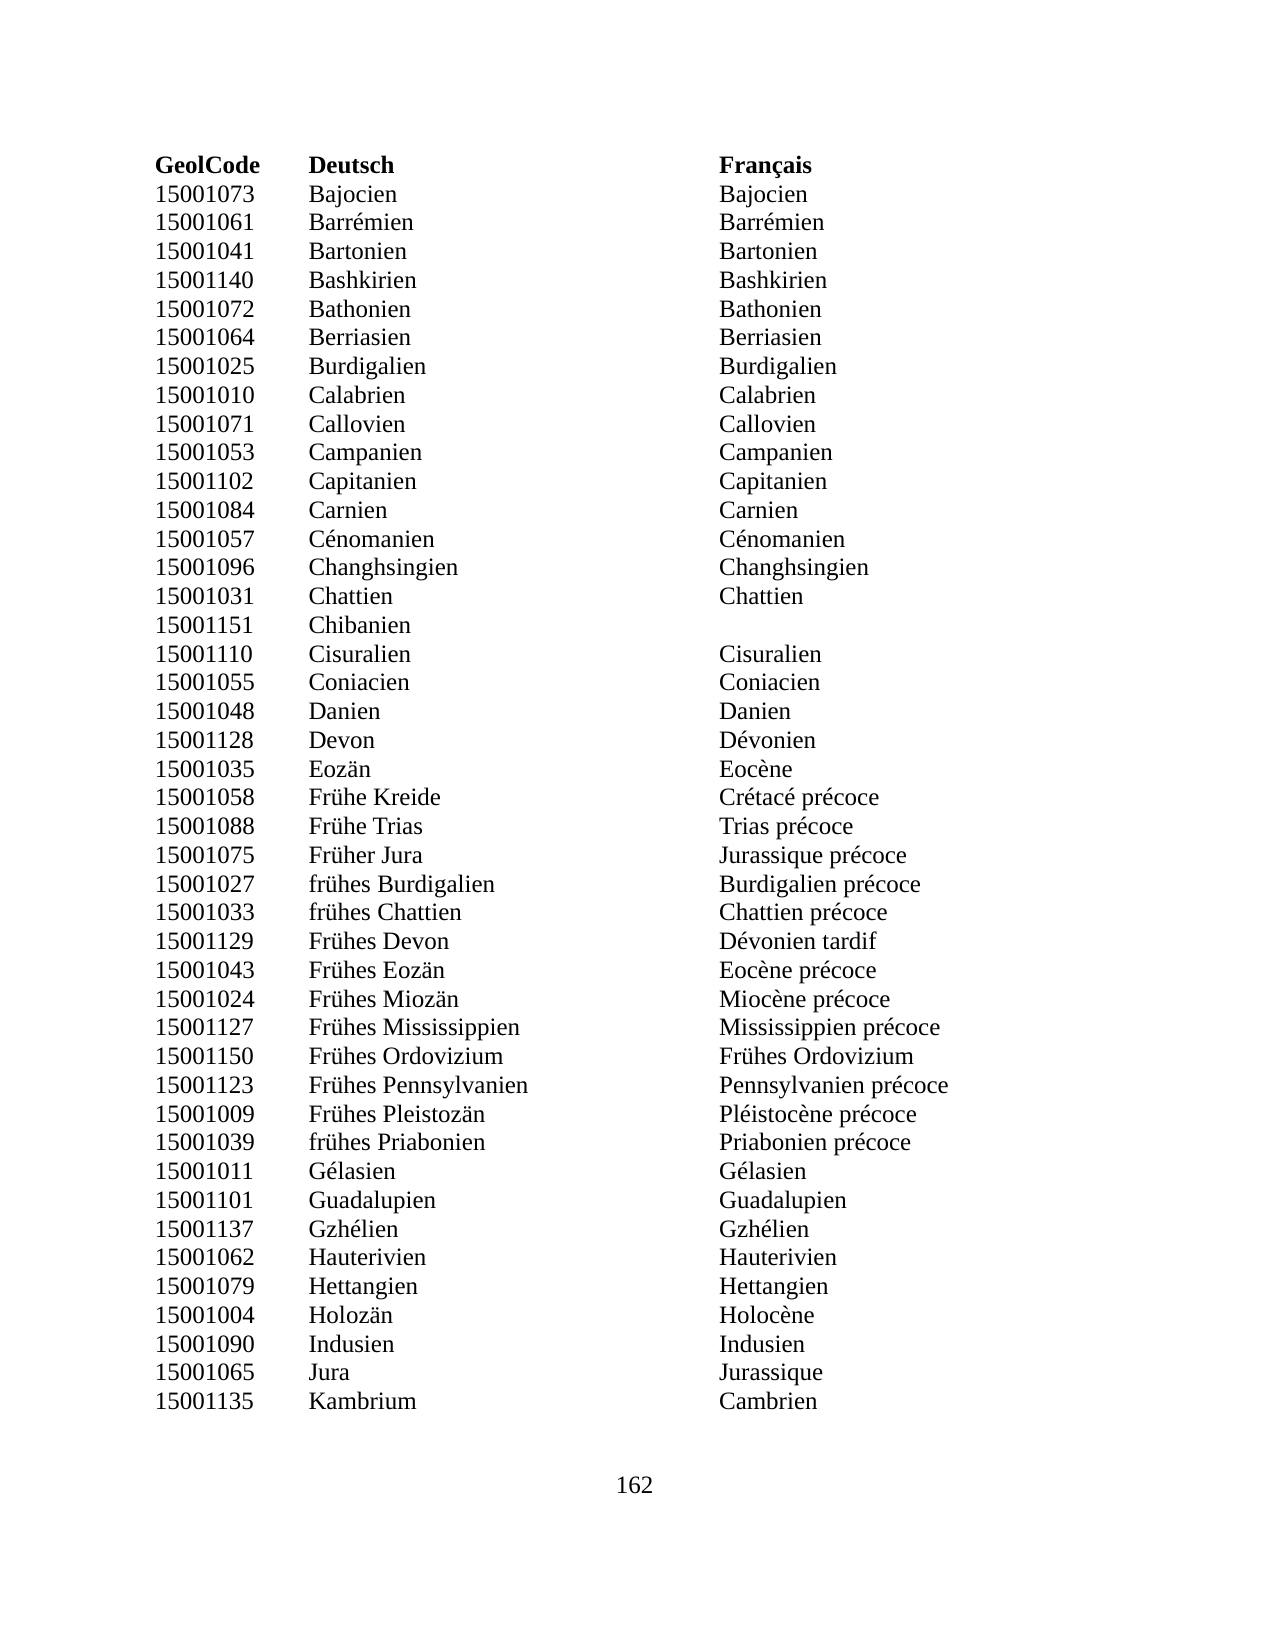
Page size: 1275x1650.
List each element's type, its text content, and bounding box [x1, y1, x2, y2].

table_cell 15001033 [150, 898, 304, 926]
table_cell Coniacien [714, 668, 1125, 696]
table_cell Indusien [714, 1329, 1125, 1357]
table_cell Callovien [304, 409, 714, 437]
table_cell Gélasien [304, 1156, 714, 1185]
table_cell Chibanien [304, 610, 714, 639]
table_cell Gzhélien [304, 1214, 714, 1242]
table_cell 15001075 [150, 840, 304, 869]
table_cell Bajocien [714, 179, 1125, 207]
table_cell 15001102 [150, 466, 304, 495]
table_cell Gzhélien [714, 1214, 1125, 1242]
table_cell Eozän [304, 754, 714, 782]
table_cell 15001079 [150, 1271, 304, 1300]
table_cell Carnien [304, 495, 714, 524]
table_cell Jurassique [714, 1358, 1125, 1386]
table_cell Frühes Ordovizium [304, 1041, 714, 1070]
table_cell Mississippien précoce [714, 1013, 1125, 1041]
table_cell 15001090 [150, 1329, 304, 1357]
table_cell Chattien précoce [714, 898, 1125, 926]
table_cell Callovien [714, 409, 1125, 437]
table_cell Frühes Pleistozän [304, 1099, 714, 1127]
table_cell Crétacé précoce [714, 783, 1125, 811]
table_cell Burdigalien précoce [714, 869, 1125, 897]
table_cell [714, 610, 1125, 639]
table_cell 15001084 [150, 495, 304, 524]
table_cell Calabrien [304, 380, 714, 409]
table_cell Cisuralien [304, 639, 714, 667]
table_cell Trias précoce [714, 811, 1125, 840]
table_cell Changhsingien [304, 553, 714, 581]
table_cell Calabrien [714, 380, 1125, 409]
table_cell Danien [714, 696, 1125, 725]
table_cell 15001009 [150, 1099, 304, 1127]
table_cell Burdigalien [714, 351, 1125, 380]
table_cell 15001043 [150, 955, 304, 984]
table_cell Barrémien [304, 208, 714, 236]
table_cell 15001065 [150, 1358, 304, 1386]
table_cell Hettangien [714, 1271, 1125, 1300]
table_cell 15001055 [150, 668, 304, 696]
table_cell Devon [304, 725, 714, 754]
table_cell 15001140 [150, 265, 304, 294]
table_cell Capitanien [304, 466, 714, 495]
table_cell 15001128 [150, 725, 304, 754]
table_cell Berriasien [714, 323, 1125, 351]
table_cell Hauterivien [304, 1243, 714, 1271]
table_cell Holozän [304, 1300, 714, 1329]
table_cell 15001101 [150, 1185, 304, 1214]
table_cell 15001010 [150, 380, 304, 409]
table_cell Berriasien [304, 323, 714, 351]
table_cell Chattien [714, 581, 1125, 610]
table_cell 15001004 [150, 1300, 304, 1329]
table_cell Cénomanien [304, 524, 714, 552]
table_cell Bathonien [304, 294, 714, 322]
table_cell Priabonien précoce [714, 1128, 1125, 1156]
table_header GeolCode [150, 150, 304, 179]
table_cell 15001048 [150, 696, 304, 725]
table_cell 15001062 [150, 1243, 304, 1271]
table_cell 15001061 [150, 208, 304, 236]
table_cell Kambrium [304, 1386, 714, 1415]
table_cell Jura [304, 1358, 714, 1386]
table_header Deutsch [304, 150, 714, 179]
table_cell Gélasien [714, 1156, 1125, 1185]
table_cell Bartonien [714, 236, 1125, 265]
table_cell Coniacien [304, 668, 714, 696]
table_cell 15001024 [150, 984, 304, 1012]
table_cell 15001025 [150, 351, 304, 380]
table_cell Bashkirien [304, 265, 714, 294]
table_cell Barrémien [714, 208, 1125, 236]
table_cell 15001151 [150, 610, 304, 639]
table_cell 15001071 [150, 409, 304, 437]
table_cell Eocène précoce [714, 955, 1125, 984]
table_cell 15001035 [150, 754, 304, 782]
table_cell 15001011 [150, 1156, 304, 1185]
table_cell 15001096 [150, 553, 304, 581]
table_cell Dévonien tardif [714, 926, 1125, 955]
table_cell 15001053 [150, 438, 304, 466]
table_cell Bathonien [714, 294, 1125, 322]
table_cell Frühes Miozän [304, 984, 714, 1012]
table_cell Changhsingien [714, 553, 1125, 581]
table_cell Frühe Kreide [304, 783, 714, 811]
table_cell 15001031 [150, 581, 304, 610]
table_cell Frühe Trias [304, 811, 714, 840]
table_cell Jurassique précoce [714, 840, 1125, 869]
table_cell Cénomanien [714, 524, 1125, 552]
table_cell Frühes Pennsylvanien [304, 1070, 714, 1099]
table_cell Danien [304, 696, 714, 725]
table_cell 15001150 [150, 1041, 304, 1070]
table_cell 15001127 [150, 1013, 304, 1041]
table_cell Hauterivien [714, 1243, 1125, 1271]
table_cell Pennsylvanien précoce [714, 1070, 1125, 1099]
table_cell Miocène précoce [714, 984, 1125, 1012]
table_cell Guadalupien [304, 1185, 714, 1214]
table_header Français [714, 150, 1125, 179]
table_cell 15001041 [150, 236, 304, 265]
table_cell frühes Priabonien [304, 1128, 714, 1156]
table_cell 15001072 [150, 294, 304, 322]
table_cell Cambrien [714, 1386, 1125, 1415]
table_cell 15001110 [150, 639, 304, 667]
table_cell 15001073 [150, 179, 304, 207]
table_cell Bartonien [304, 236, 714, 265]
table_cell 15001137 [150, 1214, 304, 1242]
table_cell 15001123 [150, 1070, 304, 1099]
table_cell Frühes Ordovizium [714, 1041, 1125, 1070]
table_cell Eocène [714, 754, 1125, 782]
table_cell Campanien [304, 438, 714, 466]
table_cell Indusien [304, 1329, 714, 1357]
table_cell frühes Burdigalien [304, 869, 714, 897]
table_cell 15001058 [150, 783, 304, 811]
table_cell Holocène [714, 1300, 1125, 1329]
table_cell Burdigalien [304, 351, 714, 380]
table_cell Guadalupien [714, 1185, 1125, 1214]
table_cell Dévonien [714, 725, 1125, 754]
table_cell Campanien [714, 438, 1125, 466]
table_cell frühes Chattien [304, 898, 714, 926]
table_cell Cisuralien [714, 639, 1125, 667]
table_cell Bajocien [304, 179, 714, 207]
table_cell Chattien [304, 581, 714, 610]
table_cell 15001027 [150, 869, 304, 897]
table_cell Capitanien [714, 466, 1125, 495]
table_cell Frühes Mississippien [304, 1013, 714, 1041]
table_cell Pléistocène précoce [714, 1099, 1125, 1127]
table_cell 15001135 [150, 1386, 304, 1415]
table_cell 15001057 [150, 524, 304, 552]
table_cell 15001129 [150, 926, 304, 955]
table_cell Frühes Devon [304, 926, 714, 955]
table_cell 15001039 [150, 1128, 304, 1156]
table_cell Früher Jura [304, 840, 714, 869]
table_cell Frühes Eozän [304, 955, 714, 984]
table_cell Carnien [714, 495, 1125, 524]
table_cell Bashkirien [714, 265, 1125, 294]
table_cell 15001064 [150, 323, 304, 351]
table_cell Hettangien [304, 1271, 714, 1300]
table_cell 15001088 [150, 811, 304, 840]
